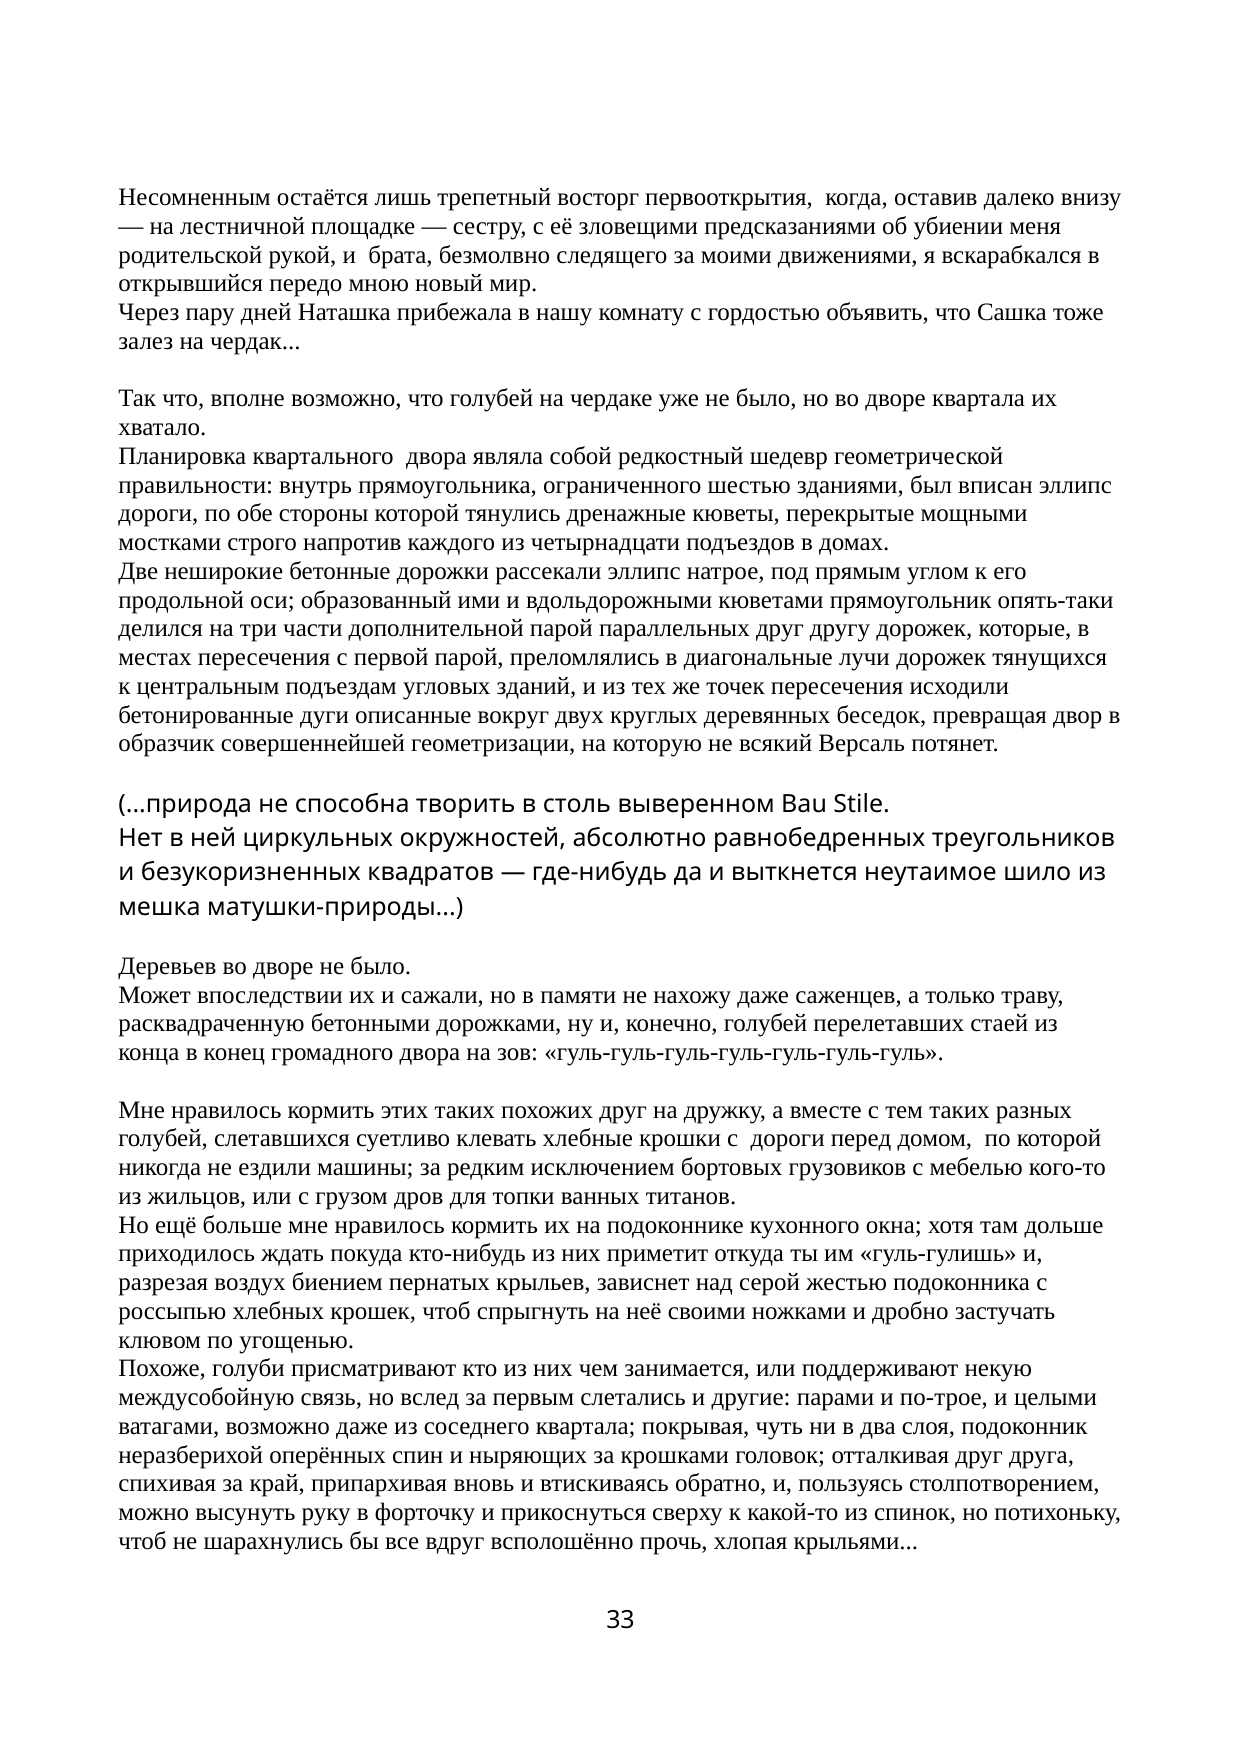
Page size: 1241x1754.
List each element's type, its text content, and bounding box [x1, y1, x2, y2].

text Планировка квартального двора являла собой редкостный шедевр геометрической правильности: внутрь прямоугольника, ограниченного шестью зданиями, был вписан эллипс дороги, по обе стороны которой тянулись дренажные кюветы, перекрытые мощными мостками строго напротив каждого из четырнадцати подъездов в домах. [118, 441, 1122, 556]
text Может впоследствии их и сажали, но в памяти не нахожу даже саженцев, а только траву, расквадраченную бетонными дорожками, ну и, конечно, голубей перелетавших стаей из конца в конец громадного двора на зов: «гуль-гуль-гуль-гуль-гуль-гуль-гуль». [118, 980, 1122, 1066]
text (...природа не способна творить в столь выверенном Bau Stile. [118, 786, 1122, 820]
text Две неширокие бетонные дорожки рассекали эллипс натрое, под прямым углом к его продольной оси; образованный ими и вдольдорожными кюветами прямоугольник опять-таки делился на три части дополнительной парой параллельных друг другу дорожек, которые, в местах пересечения с первой парой, преломлялись в диагональные лучи дорожек тянущихся к центральным подъездам угловых зданий, и из тех же точек пересечения исходили бетонированные дуги описанные вокруг двух круглых деревянных беседок, превращая двор в образчик совершеннейшей геометризации, на которую не всякий Версаль потянет. [118, 556, 1122, 757]
text Через пару дней Наташка прибежала в нашу комнату с гордостью объявить, что Сашка тоже залез на чердак... [118, 297, 1122, 355]
text Несомненным остаётся лишь трепетный восторг первооткрытия, когда, оставив далеко внизу — на лестничной площадке — сестру, с её зловещими предсказаниями об убиении меня родительской рукой, и брата, безмолвно следящего за моими движениями, я вскарабкался в открывшийся передо мною новый мир. [118, 182, 1122, 297]
text Но ещё больше мне нравилось кормить их на подоконнике кухонного окна; хотя там дольше приходилось ждать покуда кто-нибудь из них приметит откуда ты им «гуль-гулишь» и, разрезая воздух биением пернатых крыльев, зависнет над серой жестью подоконника с россыпью хлебных крошек, чтоб спрыгнуть на неё своими ножками и дробно застучать клювом по угощенью. [118, 1210, 1122, 1353]
text Так что, вполне возможно, что голубей на чердаке уже не было, но во дворе квартала их хватало. [118, 383, 1122, 441]
text Похоже, голуби присматривают кто из них чем занимается, или поддерживают некую междусобойную связь, но вслед за первым слетались и другие: парами и по-трое, и целыми ватагами, возможно даже из соседнего квартала; покрывая, чуть ни в два слоя, подоконник неразберихой оперённых спин и ныряющих за крошками головок; отталкивая друг друга, спихивая за край, припархивая вновь и втискиваясь обратно, и, пользуясь столпотворением, можно высунуть руку в форточку и прикоснуться сверху к какой-то из спинок, но потихоньку, чтоб не шарахнулись бы все вдруг всполошённо прочь, хлопая крыльями... [118, 1353, 1122, 1555]
text Нет в ней циркульных окружностей, абсолютно равнобедренных треугольников и безукоризненных квадратов — где-нибудь да и выткнется неутаимое шило из мешка матушки-природы...) [118, 820, 1122, 922]
text Мне нравилось кормить этих таких похожих друг на дружку, а вместе с тем таких разных голубей, слетавшихся суетливо клевать хлебные крошки с дороги перед домом, по которой никогда не ездили машины; за редким исключением бортовых грузовиков с мебелью кого-то из жильцов, или с грузом дров для топки ванных титанов. [118, 1095, 1122, 1210]
text Деревьев во дворе не было. [118, 951, 1122, 980]
